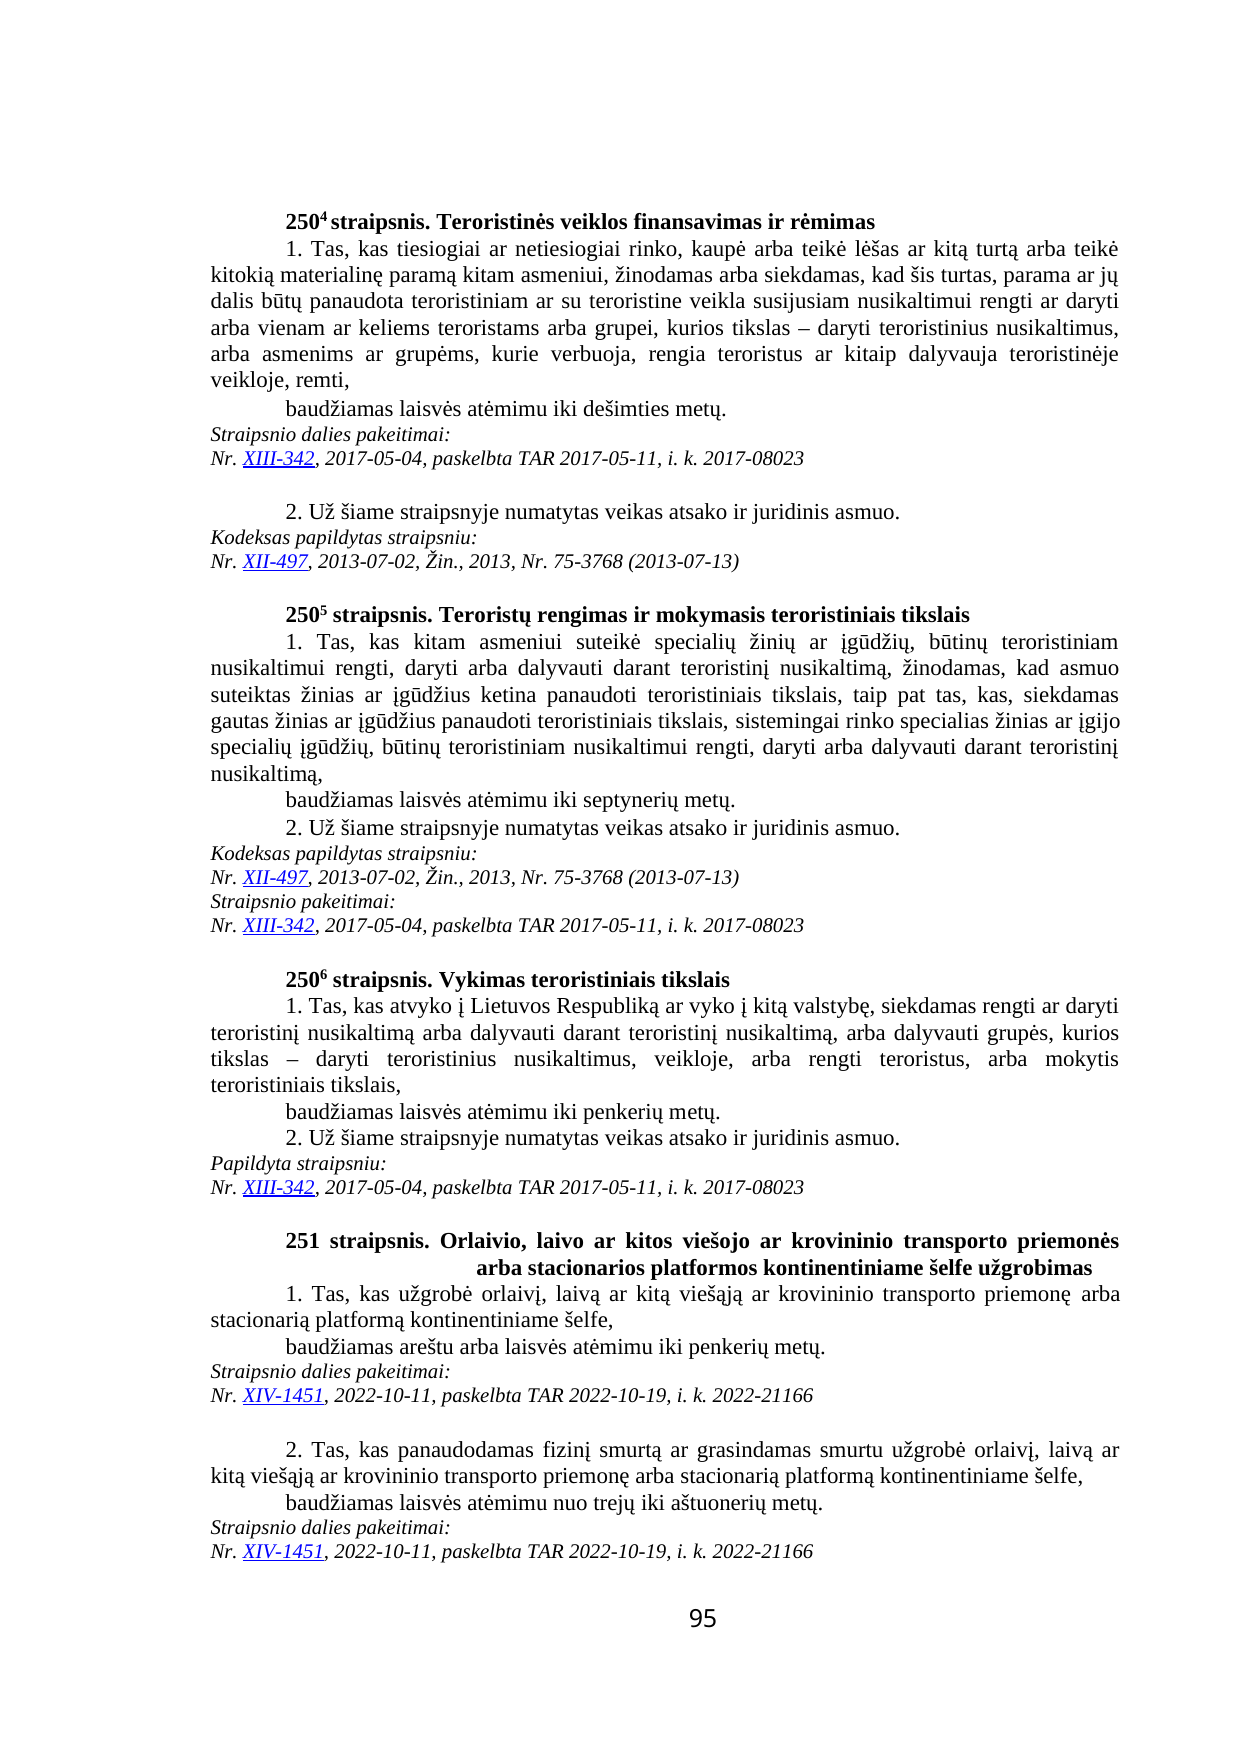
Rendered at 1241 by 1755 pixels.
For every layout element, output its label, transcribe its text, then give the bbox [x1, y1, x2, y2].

text Papildyta straipsniu: [210, 1151, 1120, 1175]
text 2504 straipsnis. Teroristinės veiklos finansavimas ir rėmimas [210, 208, 1120, 234]
text 1. Tas, kas kitam asmeniui suteikė specialių žinių ar įgūdžių, būtinų teroristiniam nusikaltimui rengti, daryti arba dalyvauti darant teroristinį nusikaltimą, žinodamas, kad asmuo suteiktas žinias ar įgūdžius ketina panaudoti teroristiniais tikslais, taip pat tas, kas, siekdamas gautas žinias ar įgūdžius panaudoti teroristiniais tikslais, sistemingai rinko specialias žinias ar įgijo specialių įgūdžių, būtinų teroristiniam nusikaltimui rengti, daryti arba dalyvauti darant teroristinį nusikaltimą, [210, 628, 1120, 786]
text 2. Už šiame straipsnyje numatytas veikas atsako ir juridinis asmuo. [210, 812, 1120, 841]
text Kodeksas papildytas straipsniu: [210, 525, 1120, 549]
text Straipsnio dalies pakeitimai: [210, 1515, 1120, 1539]
text 1. Tas, kas tiesiogiai ar netiesiogiai rinko, kaupė arba teikė lėšas ar kitą turtą arba teikė kitokią materialinę paramą kitam asmeniui, žinodamas arba siekdamas, kad šis turtas, parama ar jų dalis būtų panaudota teroristiniam ar su teroristine veikla susijusiam nusikaltimui rengti ar daryti arba vienam ar keliems teroristams arba grupei, kurios tikslas – daryti teroristinius nusikaltimus, arba asmenims ar grupėms, kurie verbuoja, rengia teroristus ar kitaip dalyvauja teroristinėje veikloje, remti, [210, 234, 1120, 393]
text Nr. XII-497, 2013-07-02, Žin., 2013, Nr. 75-3768 (2013-07-13) [210, 865, 1120, 889]
text Kodeksas papildytas straipsniu: [210, 841, 1120, 865]
text baudžiamas laisvės atėmimu iki dešimties metų. [210, 393, 1120, 421]
text 2506 straipsnis. Vykimas teroristiniais tikslais [210, 966, 1120, 992]
text 1. Tas, kas atvyko į Lietuvos Respubliką ar vyko į kitą valstybę, siekdamas rengti ar daryti teroristinį nusikaltimą arba dalyvauti darant teroristinį nusikaltimą, arba dalyvauti grupės, kurios tikslas – daryti teroristinius nusikaltimus, veikloje, arba rengti teroristus, arba mokytis teroristiniais tikslais, [210, 992, 1120, 1098]
text 2. Tas, kas panaudodamas fizinį smurtą ar grasindamas smurtu užgrobė orlaivį, laivą ar kitą viešąją ar krovininio transporto priemonę arba stacionarią platformą kontinentiniame šelfe, [210, 1436, 1120, 1489]
text Nr. XIII-342, 2017-05-04, paskelbta TAR 2017-05-11, i. k. 2017-08023 [210, 446, 1120, 469]
text 2505 straipsnis. Teroristų rengimas ir mokymasis teroristiniais tikslais [210, 602, 1120, 628]
text baudžiamas laisvės atėmimu nuo trejų iki aštuonerių metų. [210, 1489, 1120, 1515]
text 251 straipsnis. Orlaivio, laivo ar kitos viešojo ar krovininio transporto priemonės arba stacionarios platformos kontinentiniame šelfe užgrobimas [285, 1227, 1120, 1280]
text Nr. XIV-1451, 2022-10-11, paskelbta TAR 2022-10-19, i. k. 2022-21166 [210, 1383, 1120, 1407]
text 2. Už šiame straipsnyje numatytas veikas atsako ir juridinis asmuo. [210, 1124, 1120, 1151]
text Nr. XII-497, 2013-07-02, Žin., 2013, Nr. 75-3768 (2013-07-13) [210, 549, 1120, 573]
text 2. Už šiame straipsnyje numatytas veikas atsako ir juridinis asmuo. [210, 498, 1120, 525]
text Straipsnio pakeitimai: [210, 889, 1120, 913]
text Straipsnio dalies pakeitimai: [210, 1359, 1120, 1383]
text Nr. XIV-1451, 2022-10-11, paskelbta TAR 2022-10-19, i. k. 2022-21166 [210, 1539, 1120, 1563]
text baudžiamas areštu arba laisvės atėmimu iki penkerių metų. [210, 1333, 1120, 1359]
text 1. Tas, kas užgrobė orlaivį, laivą ar kitą viešąją ar krovininio transporto priemonę arba stacionarią platformą kontinentiniame šelfe, [210, 1280, 1120, 1333]
text Straipsnio dalies pakeitimai: [210, 421, 1120, 446]
text Nr. XIII-342, 2017-05-04, paskelbta TAR 2017-05-11, i. k. 2017-08023 [210, 913, 1120, 937]
text baudžiamas laisvės atėmimu iki penkerių metų. [210, 1098, 1120, 1124]
text baudžiamas laisvės atėmimu iki septynerių metų. [210, 786, 1120, 812]
text Nr. XIII-342, 2017-05-04, paskelbta TAR 2017-05-11, i. k. 2017-08023 [210, 1175, 1120, 1199]
